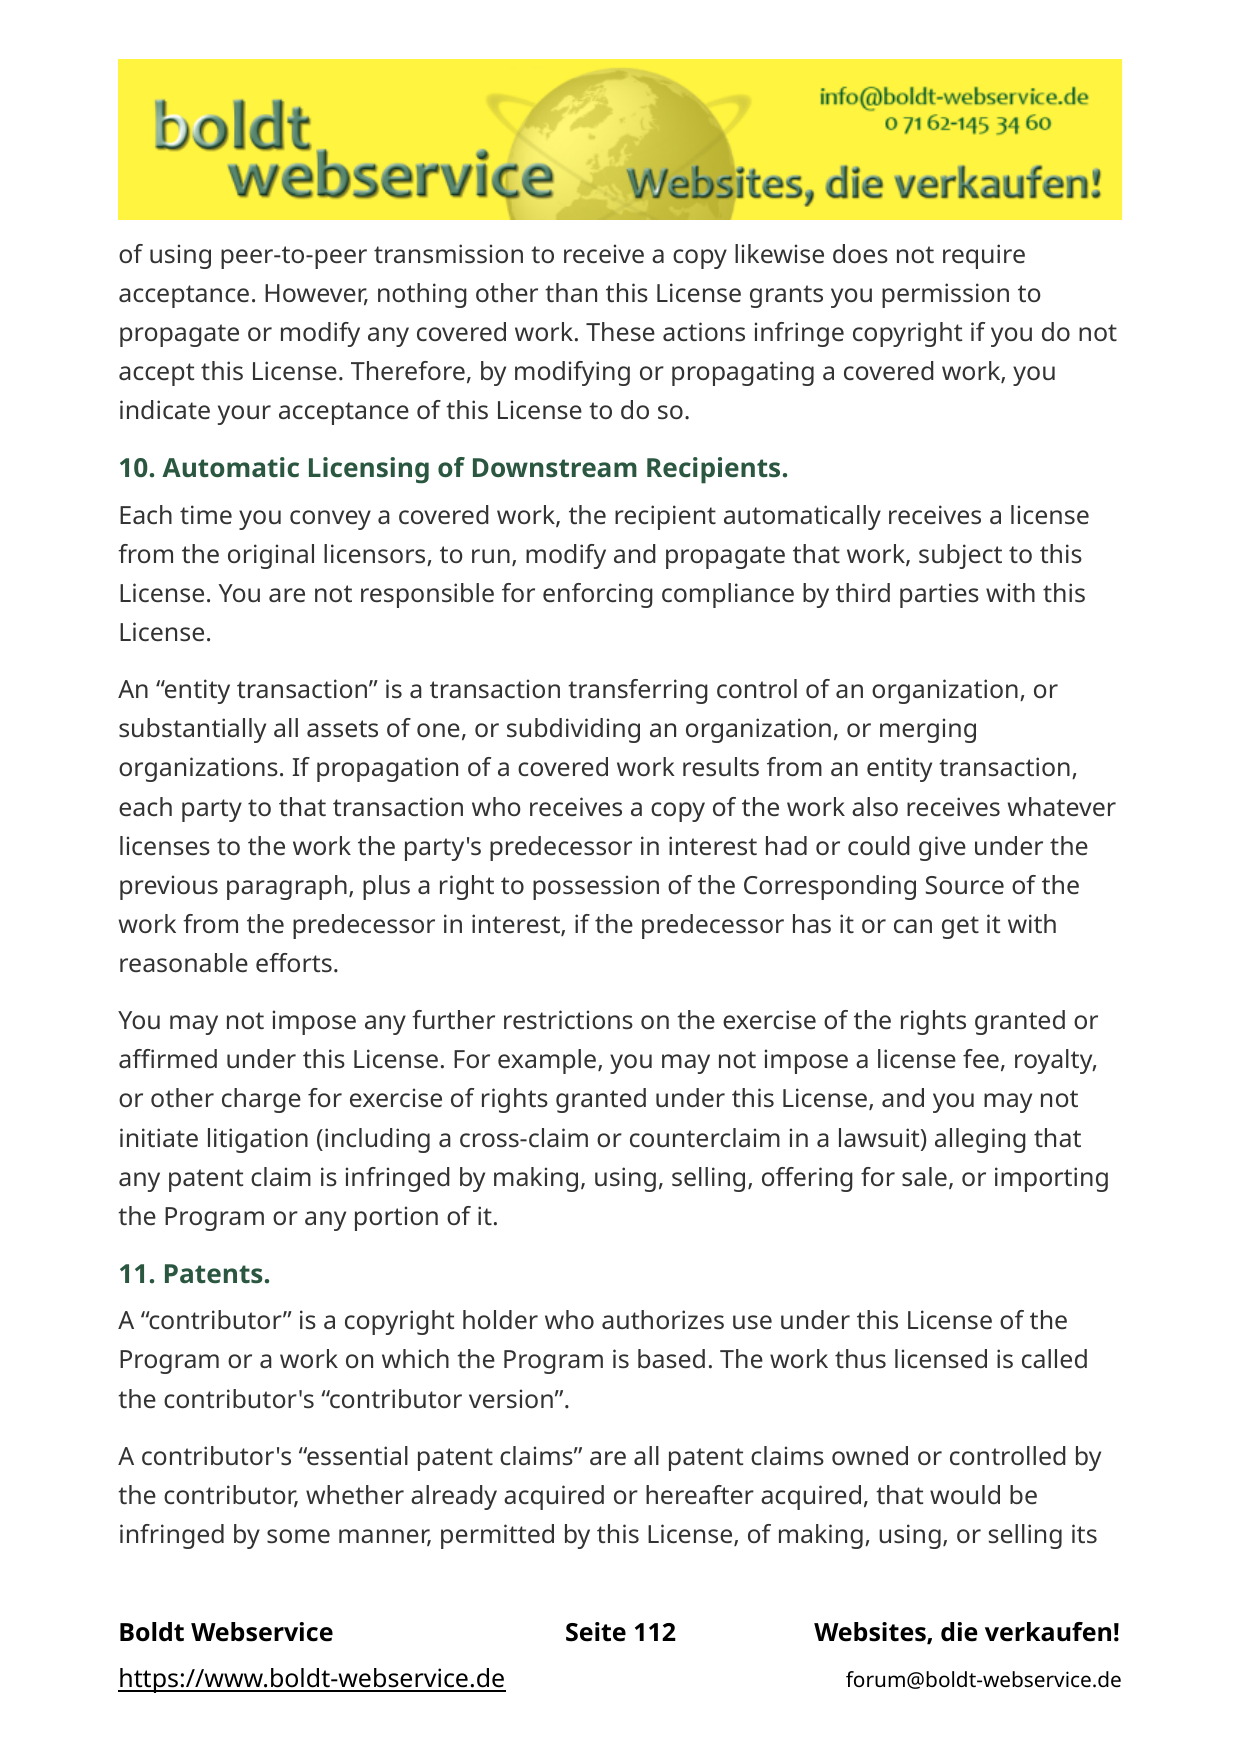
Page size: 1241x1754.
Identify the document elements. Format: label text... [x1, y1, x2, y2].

picture [118, 59, 1123, 220]
text A contributor's “essential patent claims” are all patent claims owned or controlled by the contributor, whether already acquired or hereafter acquired, that would be infringed by some manner, permitted by this License, of making, using, or selling its [118, 1438, 1122, 1551]
text of using peer-to-peer transmission to receive a copy likewise does not require acceptance. However, nothing other than this License grants you permission to propagate or modify any covered work. These actions infringe copyright if you do not accept this License. Therefore, by modifying or propagating a covered work, you indicate your acceptance of this License to do so. [118, 236, 1122, 427]
text You may not impose any further restrictions on the exercise of the rights granted or affirmed under this License. For example, you may not impose a license fee, royalty, or other charge for exercise of rights granted under this License, and you may not initiate litigation (including a cross-claim or counterclaim in a lawsuit) alleging that any patent claim is infringed by making, using, selling, offering for sale, or importing the Program or any portion of it. [118, 1003, 1122, 1233]
text An “entity transaction” is a transaction transferring control of an organization, or substantially all assets of one, or subdividing an organization, or merging organizations. If propagation of a covered work results from an entity transaction, each party to that transaction who receives a copy of the work also receives whatever licenses to the work the party's predecessor in interest had or could give under the previous paragraph, plus a right to possession of the Corresponding Source of the work from the predecessor in interest, if the predecessor has it or can get it with reasonable efforts. [118, 672, 1122, 980]
text A “contributor” is a copyright holder who authorizes use under this License of the Program or a work on which the Program is based. The work thus licensed is called the contributor's “contributor version”. [118, 1303, 1122, 1415]
text Each time you convey a covered work, the recipient automatically receives a license from the original licensors, to run, modify and propagate that work, subject to this License. You are not responsible for enforcing compliance by third parties with this License. [118, 497, 1122, 649]
subtitle 11. Patents. [118, 1255, 1122, 1291]
subtitle 10. Automatic Licensing of Downstream Recipients. [118, 450, 1122, 486]
